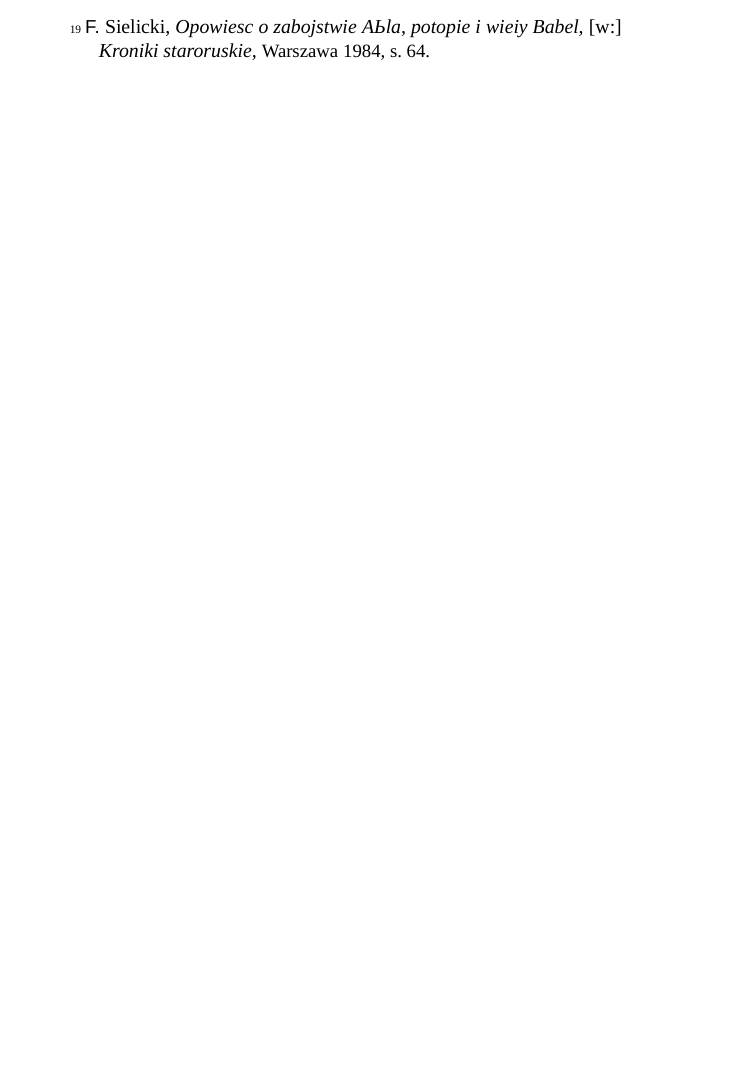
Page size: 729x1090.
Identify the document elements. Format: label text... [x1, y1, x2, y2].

text 19 F. Sielicki, Opowiesc о zabojstwie АЬlа, potopie і wieiy Babel, [w:] Kroniki staroruskie, Warszawa 1984, s. 64. [69, 14, 670, 62]
